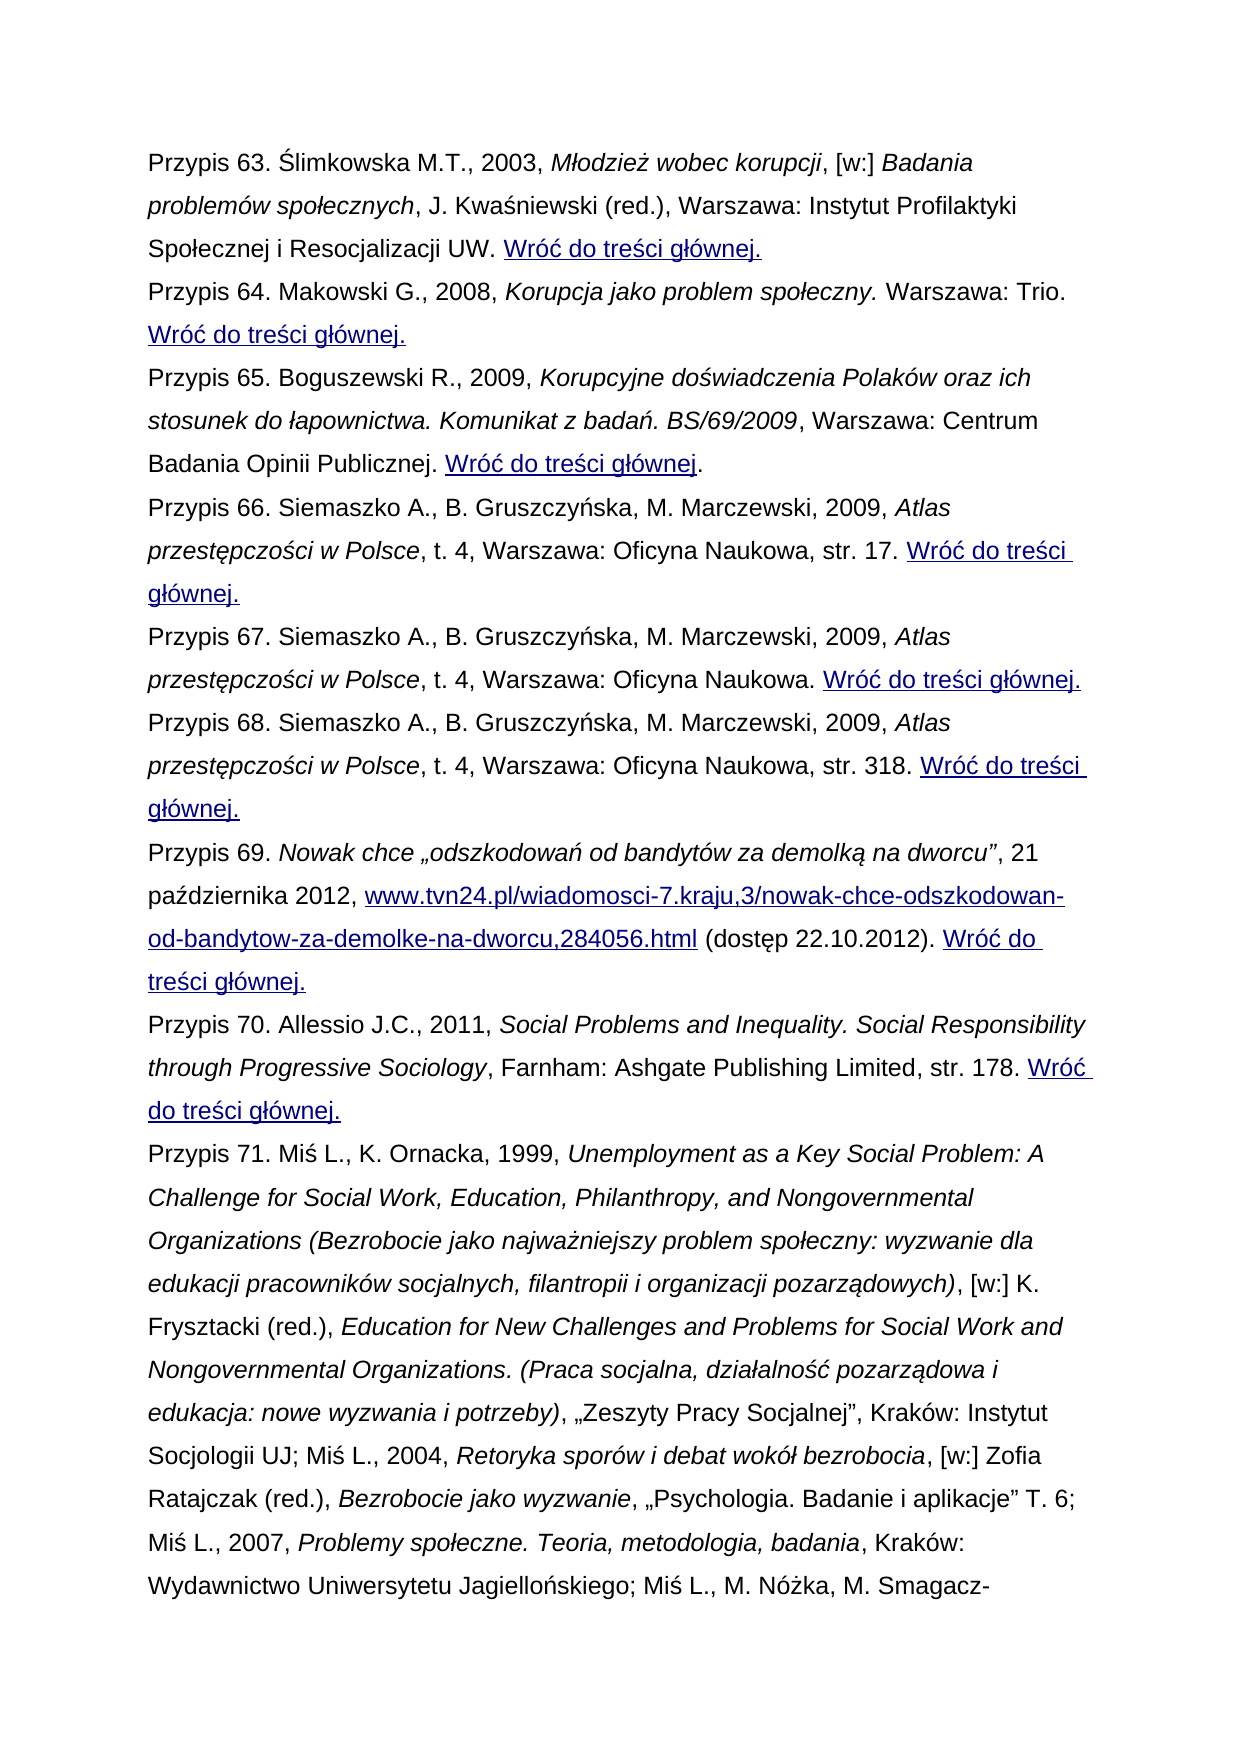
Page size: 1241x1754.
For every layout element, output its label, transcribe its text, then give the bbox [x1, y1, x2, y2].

text Przypis 63. Ślimkowska M.T., 2003, Młodzież wobec korupcji, [w:] Badania problemów społecznych, J. Kwaśniewski (red.), Warszawa: Instytut Profilaktyki Społecznej i Resocjalizacji UW. Wróć do treści głównej. [148, 148, 1093, 263]
text Przypis 67. Siemaszko A., B. Gruszczyńska, M. Marczewski, 2009, Atlas przestępczości w Polsce, t. 4, Warszawa: Oficyna Naukowa. Wróć do treści głównej. [148, 622, 1093, 694]
text Przypis 69. Nowak chce „odszkodowań od bandytów za demolką na dworcu”, 21 października 2012, www.tvn24.pl/wiadomosci-7.kraju,3/nowak-chce-odszkodowan-od-bandytow-za-demolke-na-dworcu,284056.html (dostęp 22.10.2012). Wróć do treści głównej. [148, 838, 1093, 996]
text Przypis 70. Allessio J.C., 2011, Social Problems and Inequality. Social Responsibility through Progressive Sociology, Farnham: Ashgate Publishing Limited, str. 178. Wróć do treści głównej. [148, 1010, 1093, 1125]
text Przypis 64. Makowski G., 2008, Korupcja jako problem społeczny. Warszawa: Trio. Wróć do treści głównej. [148, 277, 1093, 349]
text Przypis 71. Miś L., K. Ornacka, 1999, Unemployment as a Key Social Problem: A Challenge for Social Work, Education, Philanthropy, and Nongovernmental Organizations (Bezrobocie jako najważniejszy problem społeczny: wyzwanie dla edukacji pracowników socjalnych, filantropii i organizacji pozarządowych), [w:] K. Frysztacki (red.), Education for New Challenges and Problems for Social Work and Nongovernmental Organizations. (Praca socjalna, działalność pozarządowa i edukacja: nowe wyzwania i potrzeby), „Zeszyty Pracy Socjalnej”, Kraków: Instytut Socjologii UJ; Miś L., 2004, Retoryka sporów i debat wokół bezrobocia, [w:] Zofia Ratajczak (red.), Bezrobocie jako wyzwanie, „Psychologia. Badanie i aplikacje” T. 6; Miś L., 2007, Problemy społeczne. Teoria, metodologia, badania, Kraków: Wydawnictwo Uniwersytetu Jagiellońskiego; Miś L., M. Nóżka, M. Smagacz- [148, 1139, 1093, 1599]
text Przypis 65. Boguszewski R., 2009, Korupcyjne doświadczenia Polaków oraz ich stosunek do łapownictwa. Komunikat z badań. BS/69/2009, Warszawa: Centrum Badania Opinii Publicznej. Wróć do treści głównej. [148, 363, 1093, 478]
text Przypis 68. Siemaszko A., B. Gruszczyńska, M. Marczewski, 2009, Atlas przestępczości w Polsce, t. 4, Warszawa: Oficyna Naukowa, str. 318. Wróć do treści głównej. [148, 708, 1093, 823]
text Przypis 66. Siemaszko A., B. Gruszczyńska, M. Marczewski, 2009, Atlas przestępczości w Polsce, t. 4, Warszawa: Oficyna Naukowa, str. 17. Wróć do treści głównej. [148, 493, 1093, 608]
